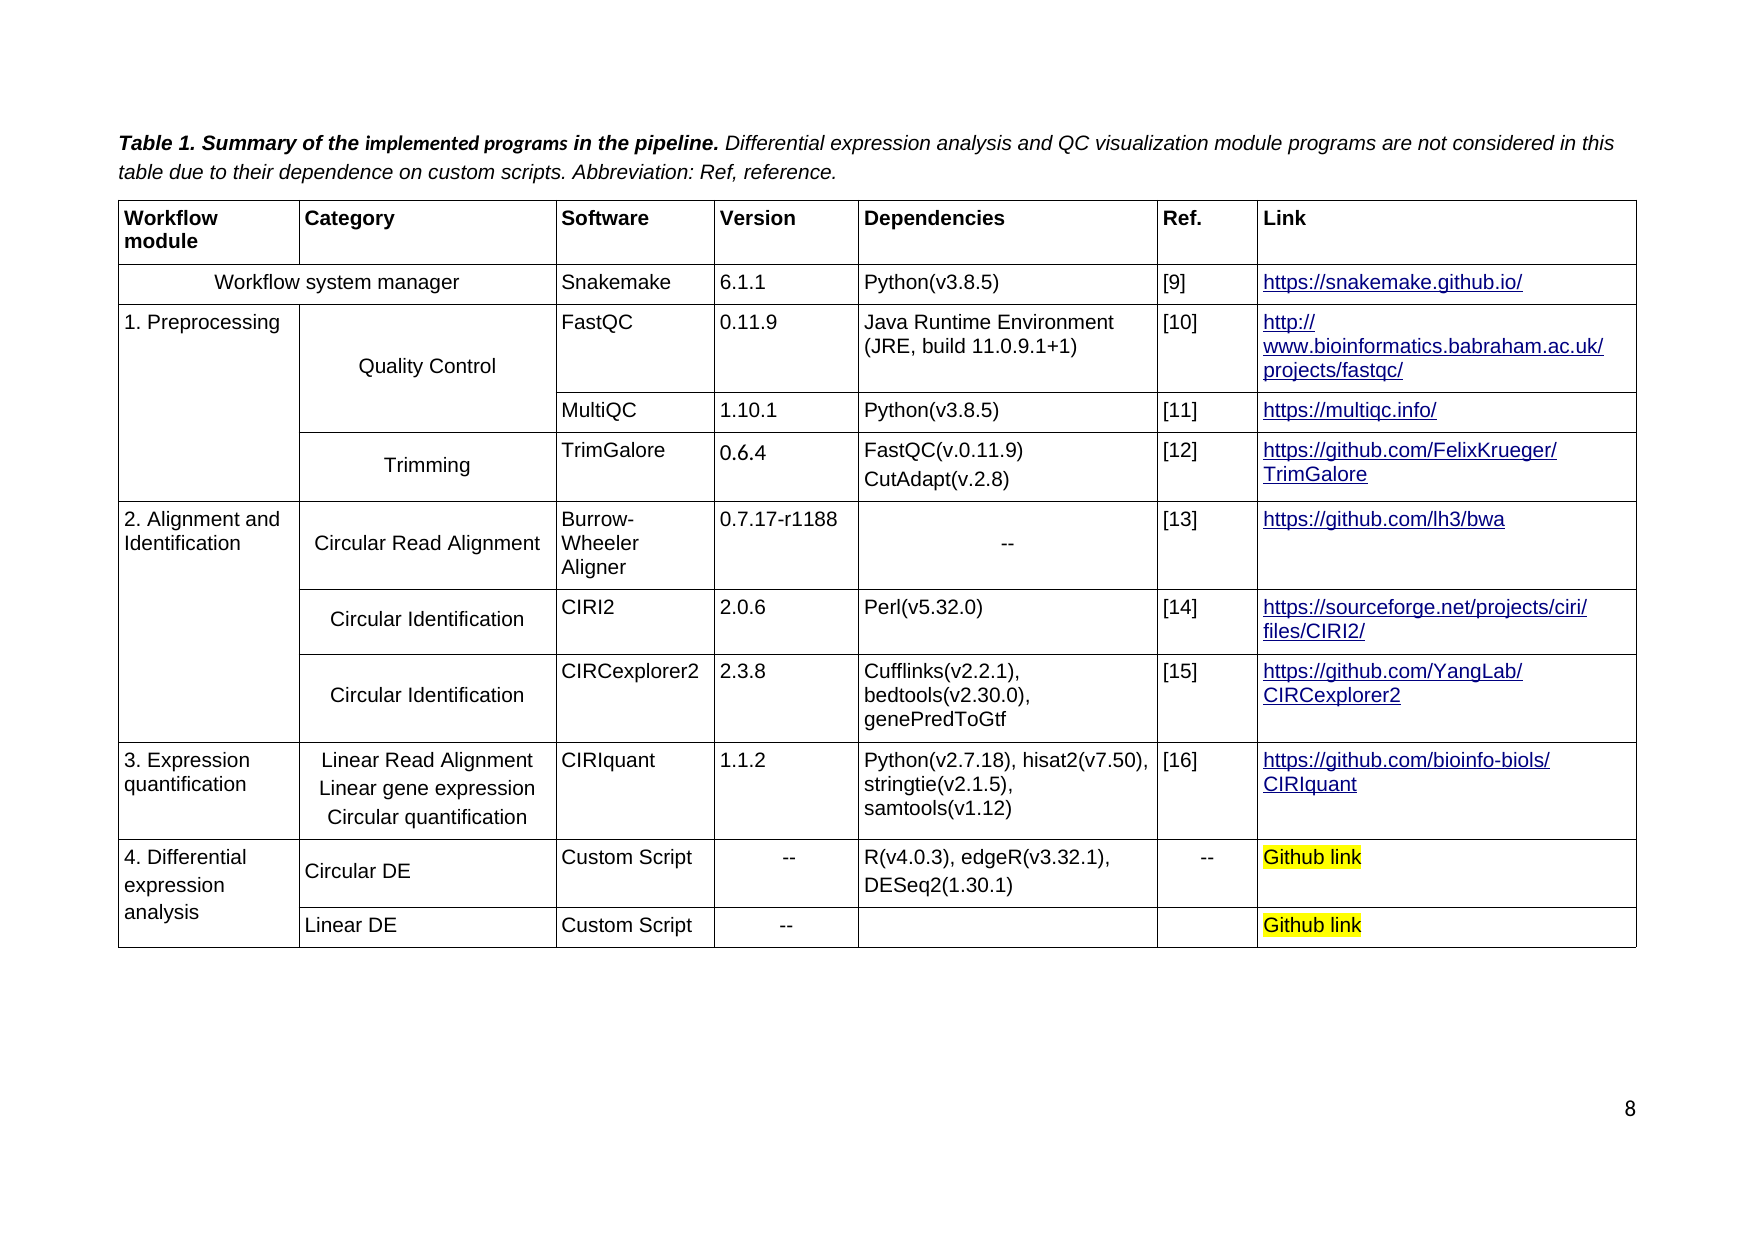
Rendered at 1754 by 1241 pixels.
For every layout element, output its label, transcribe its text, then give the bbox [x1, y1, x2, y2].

table_cell https://sourceforge.net/projects/ciri/files/CIRI2/ [1258, 590, 1636, 653]
table_header Software [557, 201, 714, 264]
table_cell [10]⁠ [1158, 305, 1257, 392]
table_cell Trimming [300, 433, 556, 501]
table_cell [11]⁠ [1158, 393, 1257, 432]
table_cell Github link [1258, 908, 1636, 947]
table_cell Circular Read Alignment [300, 502, 556, 589]
table_cell https://github.com/bioinfo-biols/CIRIquant [1258, 743, 1636, 839]
table_cell Circular DE [300, 840, 556, 907]
table_cell Quality Control [300, 305, 556, 432]
table_cell [12]⁠ [1158, 433, 1257, 501]
table_cell 2.0.6 [715, 590, 858, 653]
text Table 1. Summary of the implemented programs in the pipeline. Differential expression analysis and QC visualization module programs are not considered in this table due to their dependence on custom scripts. Abbreviation: Ref, reference. [118, 131, 1636, 183]
table_cell https://github.com/FelixKrueger/TrimGalore [1258, 433, 1636, 501]
table_header Workflow module [119, 201, 299, 264]
table_cell Custom Script [557, 908, 714, 947]
table_cell FastQC(v.0.11.9) CutAdapt(v.2.8) [859, 433, 1157, 501]
table_cell Github link [1258, 840, 1636, 907]
table_header Ref. [1158, 201, 1257, 264]
table_cell 3. Expression quantification [119, 743, 299, 839]
table_cell TrimGalore [557, 433, 714, 501]
table_cell 1.1.2 [715, 743, 858, 839]
table_cell [859, 908, 1157, 947]
table_cell [15]⁠ [1158, 655, 1257, 742]
table_cell 1. Preprocessing [119, 305, 299, 501]
table_cell Circular Identification [300, 590, 556, 653]
table_cell Linear Read Alignment Linear gene expression Circular quantification [300, 743, 556, 839]
table_cell -- [715, 840, 858, 907]
table_cell 2.3.8 [715, 655, 858, 742]
table_cell Java Runtime Environment (JRE, build 11.0.9.1+1) [859, 305, 1157, 392]
table_cell CIRIquant [557, 743, 714, 839]
table_cell https://github.com/YangLab/CIRCexplorer2 [1258, 655, 1636, 742]
table_cell Perl(v5.32.0) [859, 590, 1157, 653]
table_header Category [300, 201, 556, 264]
table_cell 0.11.9 [715, 305, 858, 392]
table_cell CIRI2 [557, 590, 714, 653]
table_cell [1158, 908, 1257, 947]
table_cell Workflow system manager [119, 265, 556, 304]
table_cell CIRCexplorer2 [557, 655, 714, 742]
table_cell MultiQC [557, 393, 714, 432]
table_cell 0.7.17-r1188 [715, 502, 858, 589]
table_cell [14]⁠ [1158, 590, 1257, 653]
table_cell 0.6.4 [715, 433, 858, 501]
table_cell http://www.bioinformatics.babraham.ac.uk/projects/fastqc/ [1258, 305, 1636, 392]
table_header Dependencies [859, 201, 1157, 264]
table_cell [16]⁠ [1158, 743, 1257, 839]
table_cell https://snakemake.github.io/ [1258, 265, 1636, 304]
table_cell Python(v3.8.5) [859, 393, 1157, 432]
table_cell Cufflinks(v2.2.1), bedtools(v2.30.0), genePredToGtf [859, 655, 1157, 742]
table_cell FastQC [557, 305, 714, 392]
table_cell Custom Script [557, 840, 714, 907]
table_cell Snakemake [557, 265, 714, 304]
table_header Version [715, 201, 858, 264]
table_cell [9]⁠ [1158, 265, 1257, 304]
table_cell https://github.com/lh3/bwa [1258, 502, 1636, 589]
table_cell Burrow-Wheeler Aligner [557, 502, 714, 589]
table_cell Python(v3.8.5) [859, 265, 1157, 304]
table_cell https://multiqc.info/ [1258, 393, 1636, 432]
table_cell -- [1158, 840, 1257, 907]
table_cell Python(v2.7.18), hisat2(v7.50), stringtie(v2.1.5), samtools(v1.12) [859, 743, 1157, 839]
table_cell -- [715, 908, 858, 947]
table_cell Linear DE [300, 908, 556, 947]
table_cell R(v4.0.3), edgeR(v3.32.1), DESeq2(1.30.1) [859, 840, 1157, 907]
table_cell 6.1.1 [715, 265, 858, 304]
table_cell Circular Identification [300, 655, 556, 742]
table_cell 1.10.1 [715, 393, 858, 432]
table_cell 4. Differential expression analysis [119, 840, 299, 947]
table_cell -- [859, 502, 1157, 589]
table_cell 2. Alignment and Identification [119, 502, 299, 742]
table_header Link [1258, 201, 1636, 264]
table_cell [13]⁠ [1158, 502, 1257, 589]
